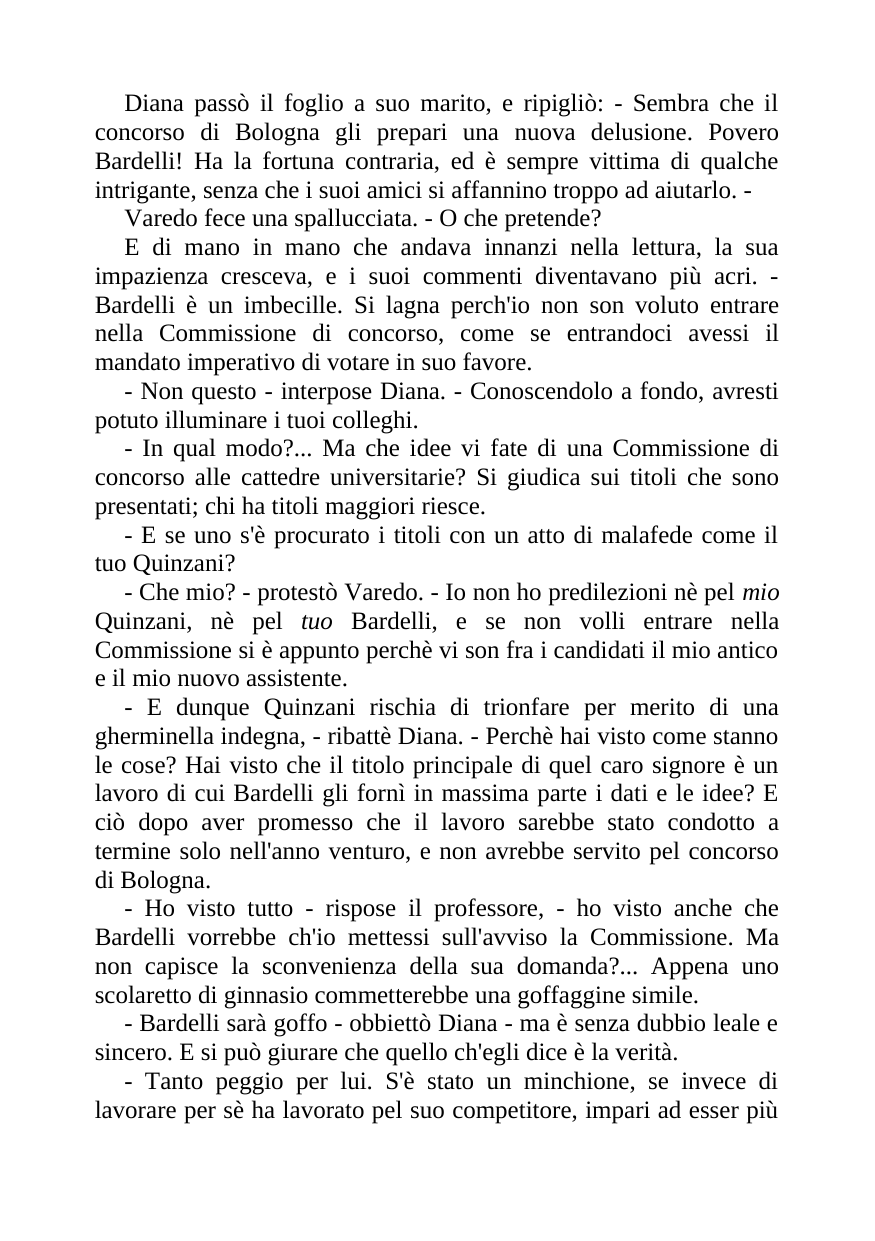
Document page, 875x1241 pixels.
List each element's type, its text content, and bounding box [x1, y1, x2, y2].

text - E se uno s'è procurato i titoli con un atto di malafede come il tuo Quinzani? [94, 520, 779, 577]
text Varedo fece una spallucciata. - O che pretende? [94, 203, 779, 232]
text - E dunque Quinzani rischia di trionfare per merito di una gherminella indegna, - ribattè Diana. - Perchè hai visto come stanno le cose? Hai visto che il titolo principale di quel caro signore è un lavoro di cui Bardelli gli fornì in massima parte i dati e le idee? E ciò dopo aver promesso che il lavoro sarebbe stato condotto a termine solo nell'anno venturo, e non avrebbe servito pel concorso di Bologna. [94, 692, 779, 893]
text - Bardelli sarà goffo - obbiettò Diana - ma è senza dubbio leale e sincero. E si può giurare che quello ch'egli dice è la verità. [94, 1008, 779, 1066]
text - Ho visto tutto - rispose il professore, - ho visto anche che Bardelli vorrebbe ch'io mettessi sull'avviso la Commissione. Ma non capisce la sconvenienza della sua domanda?... Appena uno scolaretto di ginnasio commetterebbe una goffaggine simile. [94, 893, 779, 1008]
text - Non questo - interpose Diana. - Conoscendolo a fondo, avresti potuto illuminare i tuoi colleghi. [94, 376, 779, 433]
text Diana passò il foglio a suo marito, e ripigliò: - Sembra che il concorso di Bologna gli prepari una nuova delusione. Povero Bardelli! Ha la fortuna contraria, ed è sempre vittima di qualche intrigante, senza che i suoi amici si affannino troppo ad aiutarlo. - [94, 88, 779, 203]
text - Che mio? - protestò Varedo. - Io non ho predilezioni nè pel mio Quinzani, nè pel tuo Bardelli, e se non volli entrare nella Commissione si è appunto perchè vi son fra i candidati il mio antico e il mio nuovo assistente. [94, 577, 779, 692]
text - Tanto peggio per lui. S'è stato un minchione, se invece di lavorare per sè ha lavorato pel suo competitore, impari ad esser più [94, 1066, 779, 1123]
text E di mano in mano che andava innanzi nella lettura, la sua impazienza cresceva, e i suoi commenti diventavano più acri. - Bardelli è un imbecille. Si lagna perch'io non son voluto entrare nella Commissione di concorso, come se entrandoci avessi il mandato imperativo di votare in suo favore. [94, 232, 779, 376]
text - In qual modo?... Ma che idee vi fate di una Commissione di concorso alle cattedre universitarie? Si giudica sui titoli che sono presentati; chi ha titoli maggiori riesce. [94, 433, 779, 520]
